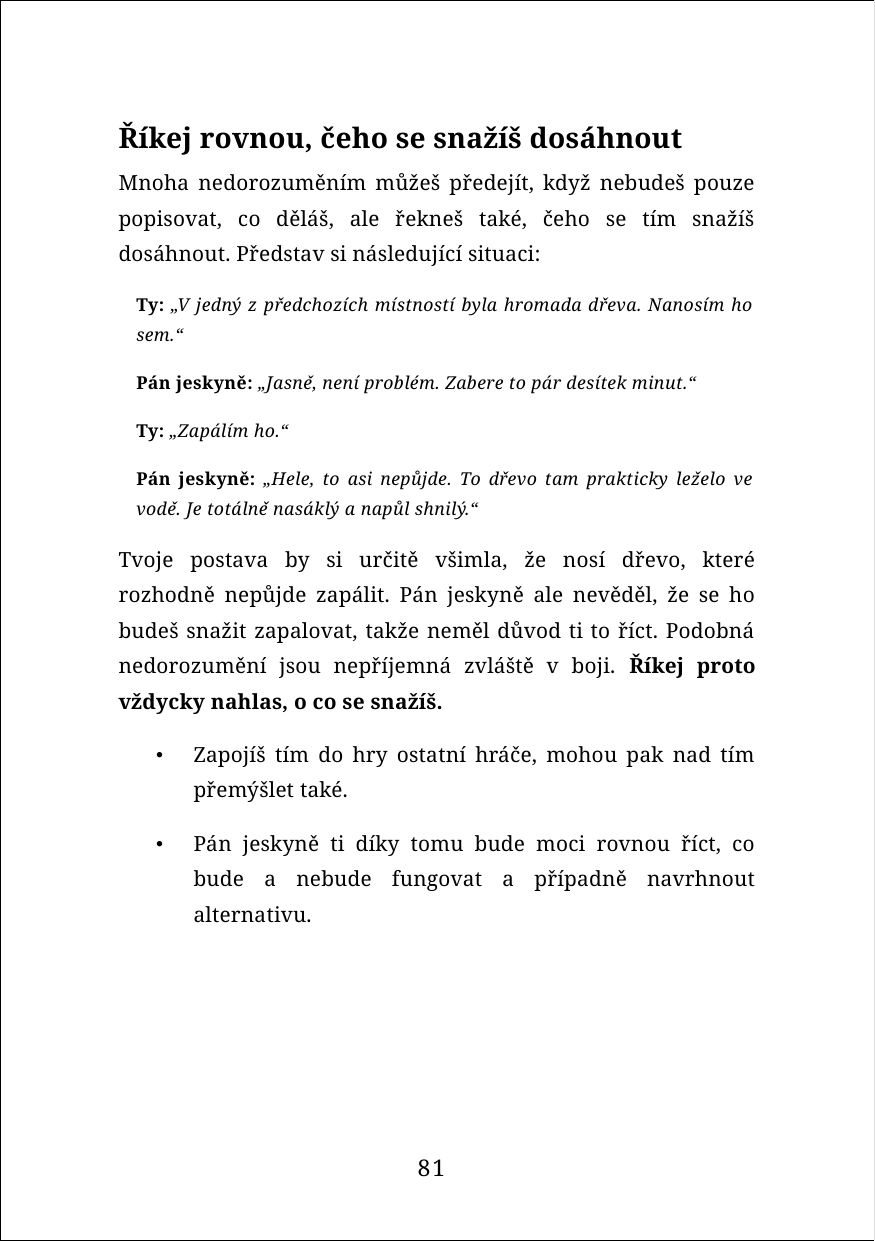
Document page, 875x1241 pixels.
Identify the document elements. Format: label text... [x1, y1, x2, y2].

text Pán jeskyně: „Hele, to asi nepůjde. To dřevo tam prakticky leželo ve vodě. Je totálně nasáklý a napůl shnilý.“ [136, 467, 756, 521]
list Zapojíš tím do hry ostatní hráče, mohou pak nad tím přemýšlet také. [156, 740, 756, 804]
list Pán jeskyně ti díky tomu bude moci rovnou říct, co bude a nebude fungovat a případně navrhnout alternativu. [156, 829, 756, 928]
text Pán jeskyně: „Jasně, není problém. Zabere to pár desítek minut.“ [136, 371, 756, 395]
text Mnoha nedorozuměním můžeš předejít, když nebudeš pouze popisovat, co děláš, ale řekneš také, čeho se tím snažíš dosáhnout. Představ si následující situaci: [118, 168, 756, 268]
text Tvoje postava by si určitě všimla, že nosí dřevo, které rozhodně nepůjde zapálit. Pán jeskyně ale nevěděl, že se ho budeš snažit zapalovat, takže neměl důvod ti to říct. Podobná nedorozumění jsou nepříjemná zvláště v boji. Říkej proto vždycky nahlas, o co se snažíš. [118, 545, 756, 715]
text Ty: „Zapálím ho.“ [136, 419, 756, 443]
text Ty: „V jedný z předchozích místností byla hromada dřeva. Nanosím ho sem.“ [136, 293, 756, 347]
subtitle Říkej rovnou, čeho se snažíš dosáhnout [118, 118, 756, 157]
